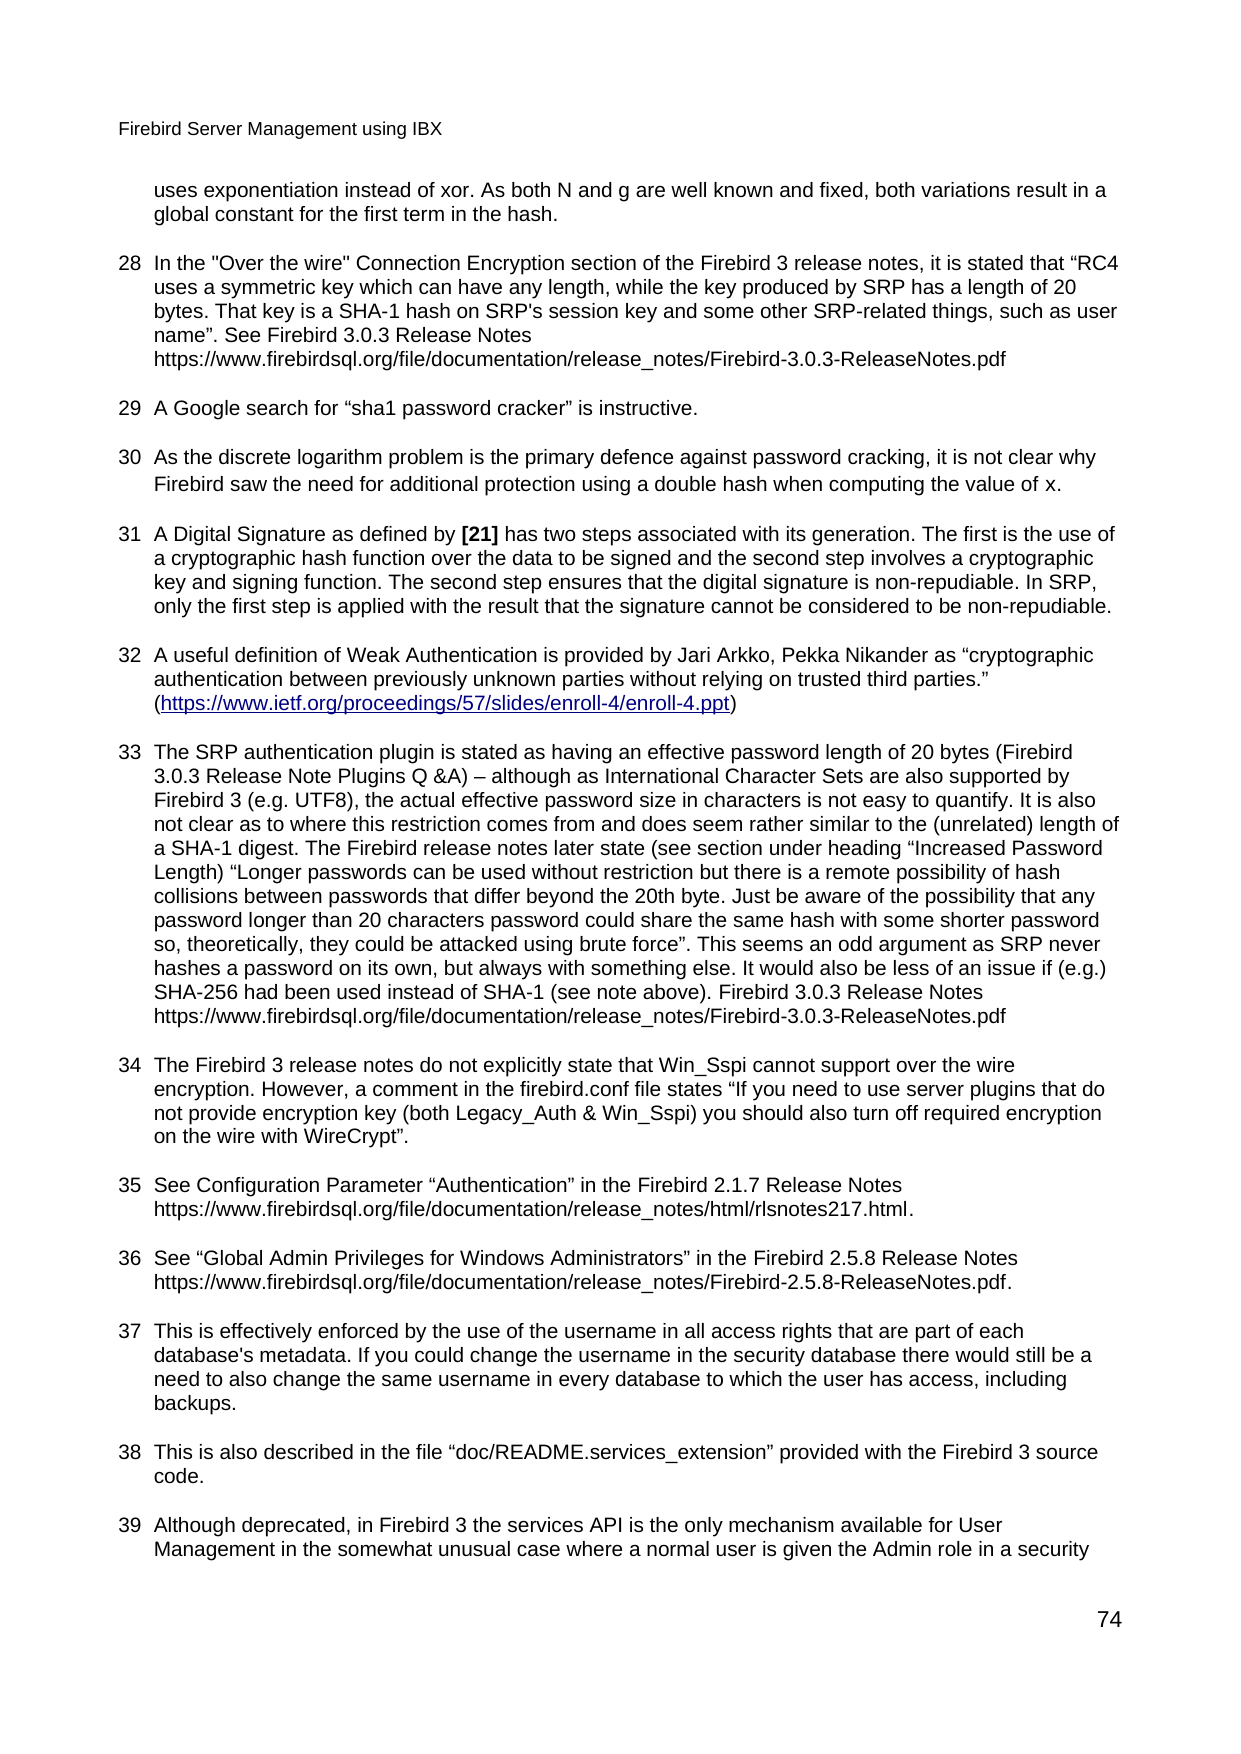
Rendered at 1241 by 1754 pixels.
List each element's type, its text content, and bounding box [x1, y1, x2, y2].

text As the discrete logarithm problem is the primary defence against password cracking, it is not clear why Firebird saw the need for additional protection using a double hash when computing the value of x. [118, 445, 1122, 497]
text The SRP authentication plugin is stated as having an effective password length of 20 bytes (Firebird 3.0.3 Release Note Plugins Q &A) – although as International Character Sets are also supported by Firebird 3 (e.g. UTF8), the actual effective password size in characters is not easy to quantify. It is also not clear as to where this restriction comes from and does seem rather similar to the (unrelated) length of a SHA-1 digest. The Firebird release notes later state (see section under heading “Increased Password Length) “Longer passwords can be used without restriction but there is a remote possibility of hash collisions between passwords that differ beyond the 20th byte. Just be aware of the possibility that any password longer than 20 characters password could share the same hash with some shorter password so, theoretically, they could be attacked using brute force”. This seems an odd argument as SRP never hashes a password on its own, but always with something else. It would also be less of an issue if (e.g.) SHA-256 had been used instead of SHA-1 (see note above). Firebird 3.0.3 Release Notes https://www.firebirdsql.org/file/documentation/release_notes/Firebird-3.0.3-ReleaseNotes.pdf [118, 740, 1122, 1027]
text A useful definition of Weak Authentication is provided by Jari Arkko, Pekka Nikander as “cryptographic authentication between previously unknown parties without relying on trusted third parties.” (https://www.ietf.org/proceedings/57/slides/enroll-4/enroll-4.ppt) [118, 643, 1122, 715]
text A Digital Signature as defined by [21] has two steps associated with its generation. The first is the use of a cryptographic hash function over the data to be signed and the second step involves a cryptographic key and signing function. The second step ensures that the digital signature is non-repudiable. In SRP, only the first step is applied with the result that the signature cannot be considered to be non-repudiable. [118, 522, 1122, 618]
text See Configuration Parameter “Authentication” in the Firebird 2.1.7 Release Notes https://www.firebirdsql.org/file/documentation/release_notes/html/rlsnotes217.html. [118, 1173, 1122, 1221]
text See “Global Admin Privileges for Windows Administrators” in the Firebird 2.5.8 Release Notes https://www.firebirdsql.org/file/documentation/release_notes/Firebird-2.5.8-ReleaseNotes.pdf. [118, 1246, 1122, 1294]
text This is also described in the file “doc/README.services_extension” provided with the Firebird 3 source code. [118, 1440, 1122, 1488]
text The Firebird 3 release notes do not explicitly state that Win_Sspi cannot support over the wire encryption. However, a comment in the firebird.conf file states “If you need to use server plugins that do not provide encryption key (both Legacy_Auth & Win_Sspi) you should also turn off required encryption on the wire with WireCrypt”. [118, 1052, 1122, 1148]
text A Google search for “sha1 password cracker” is instructive. [118, 396, 1122, 420]
text In the "Over the wire" Connection Encryption section of the Firebird 3 release notes, it is stated that “RC4 uses a symmetric key which can have any length, while the key produced by SRP has a length of 20 bytes. That key is a SHA-1 hash on SRP's session key and some other SRP-related things, such as user name”. See Firebird 3.0.3 Release Notes https://www.firebirdsql.org/file/documentation/release_notes/Firebird-3.0.3-ReleaseNotes.pdf [118, 251, 1122, 371]
text Although deprecated, in Firebird 3 the services API is the only mechanism available for User Management in the somewhat unusual case where a normal user is given the Admin role in a security [118, 1513, 1122, 1561]
text This is effectively enforced by the use of the username in all access rights that are part of each database's metadata. If you could change the username in the security database there would still be a need to also change the same username in every database to which the user has access, including backups. [118, 1319, 1122, 1415]
text uses exponentiation instead of xor. As both N and g are well known and fixed, both variations result in a global constant for the first term in the hash. [118, 178, 1122, 226]
